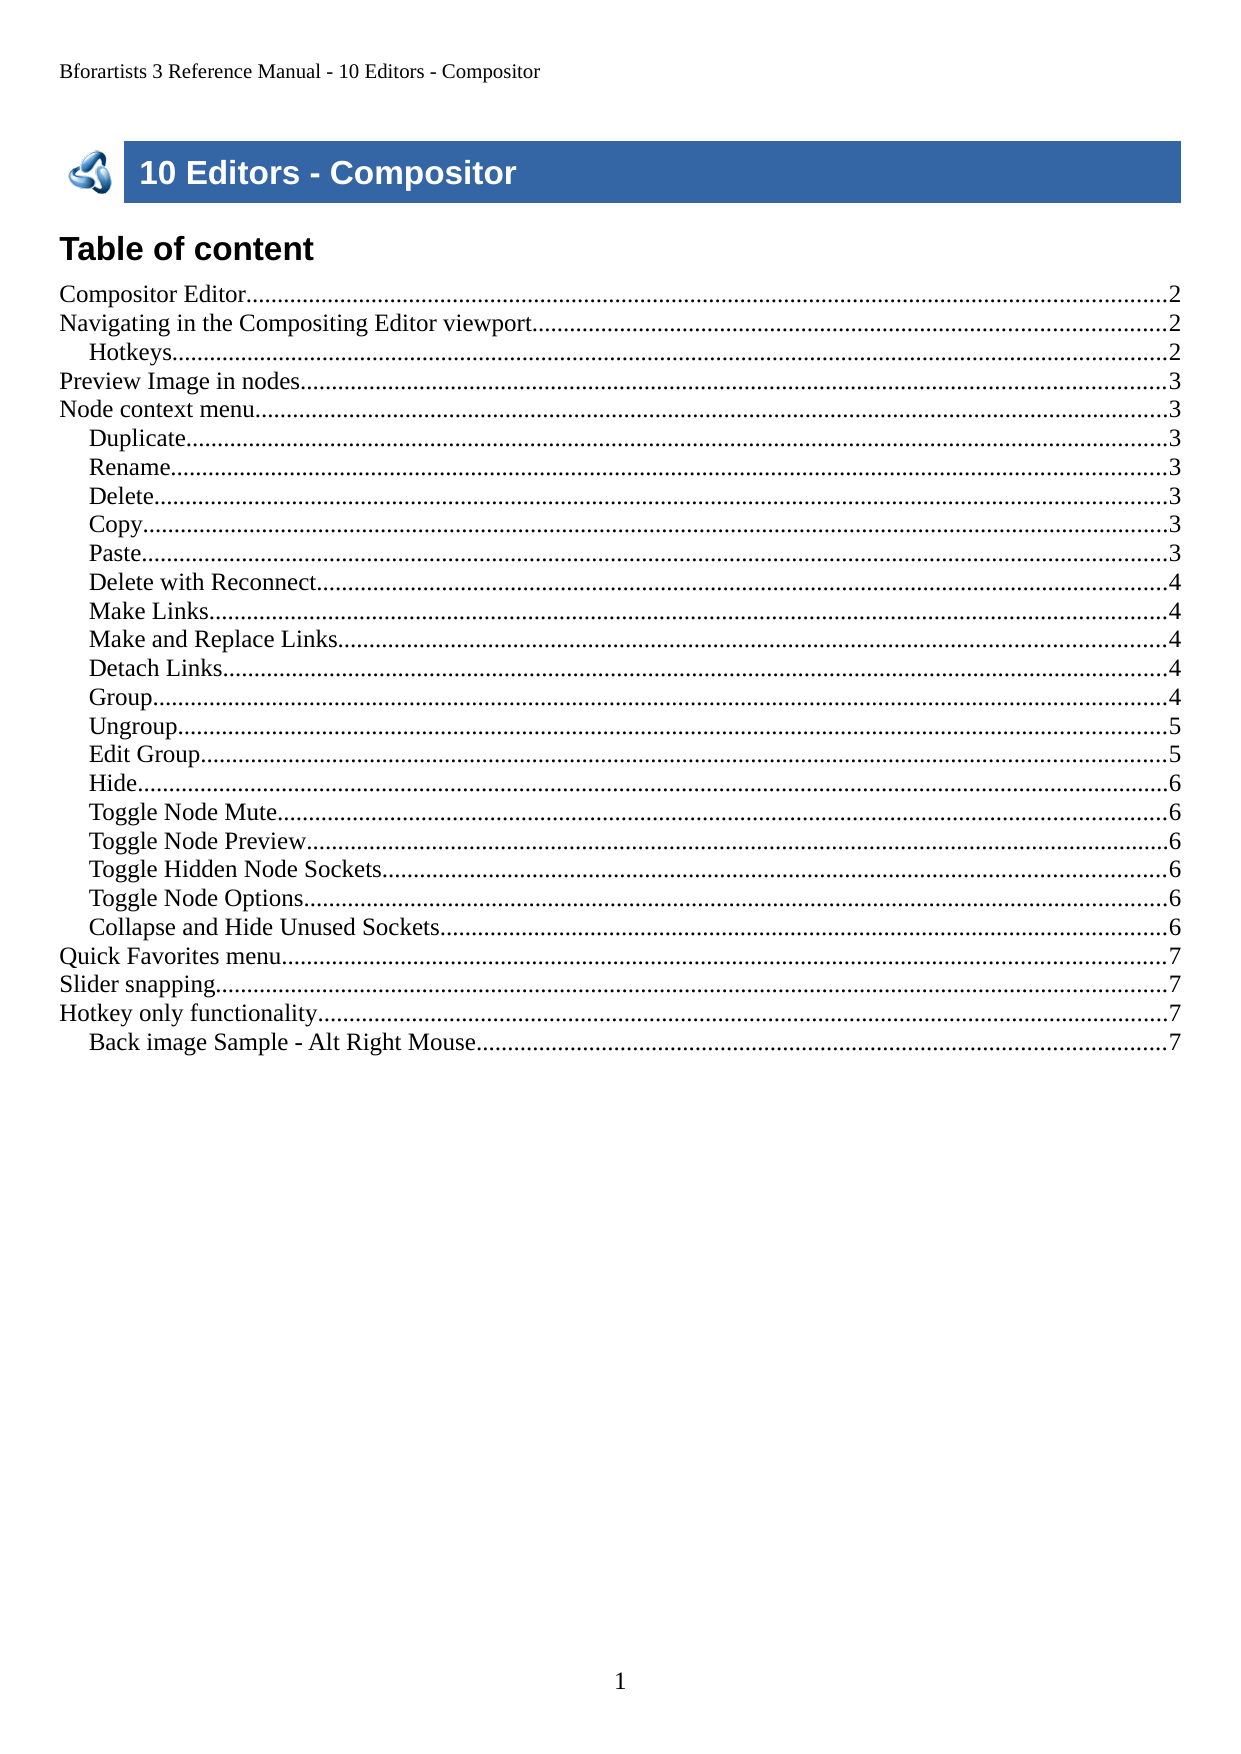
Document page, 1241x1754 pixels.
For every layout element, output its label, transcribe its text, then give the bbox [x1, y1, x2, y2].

text Quick Favorites menu 7 [59, 941, 1181, 969]
text Node context menu 3 [59, 394, 1181, 423]
text Make Links 4 [88, 596, 1181, 624]
text Hotkey only functionality 7 [59, 998, 1181, 1027]
text Navigating in the Compositing Editor viewport 2 [59, 308, 1181, 337]
text Rename 3 [88, 452, 1181, 481]
text Toggle Node Mute 6 [88, 797, 1181, 826]
text Paste 3 [88, 538, 1181, 567]
text Hide 6 [88, 768, 1181, 797]
table_header [59, 141, 124, 203]
text Duplicate 3 [88, 423, 1181, 452]
text Back image Sample - Alt Right Mouse 7 [88, 1027, 1181, 1056]
text Collapse and Hide Unused Sockets 6 [88, 912, 1181, 941]
text Make and Replace Links 4 [88, 624, 1181, 653]
text Preview Image in nodes 3 [59, 366, 1181, 394]
text Delete 3 [88, 481, 1181, 509]
text Delete with Reconnect 4 [88, 567, 1181, 596]
text Toggle Hidden Node Sockets 6 [88, 854, 1181, 883]
table_header 10 Editors - Compositor [124, 141, 1181, 203]
picture [65, 147, 114, 197]
text Toggle Node Preview 6 [88, 826, 1181, 854]
text Compositor Editor 2 [59, 279, 1181, 308]
text Group 4 [88, 682, 1181, 711]
text Detach Links 4 [88, 653, 1181, 682]
text Copy 3 [88, 509, 1181, 538]
text Slider snapping 7 [59, 969, 1181, 998]
subtitle Table of content [59, 228, 1181, 267]
text Hotkeys 2 [88, 337, 1181, 366]
text Edit Group 5 [88, 739, 1181, 768]
text Ungroup 5 [88, 711, 1181, 739]
text Toggle Node Options 6 [88, 883, 1181, 912]
